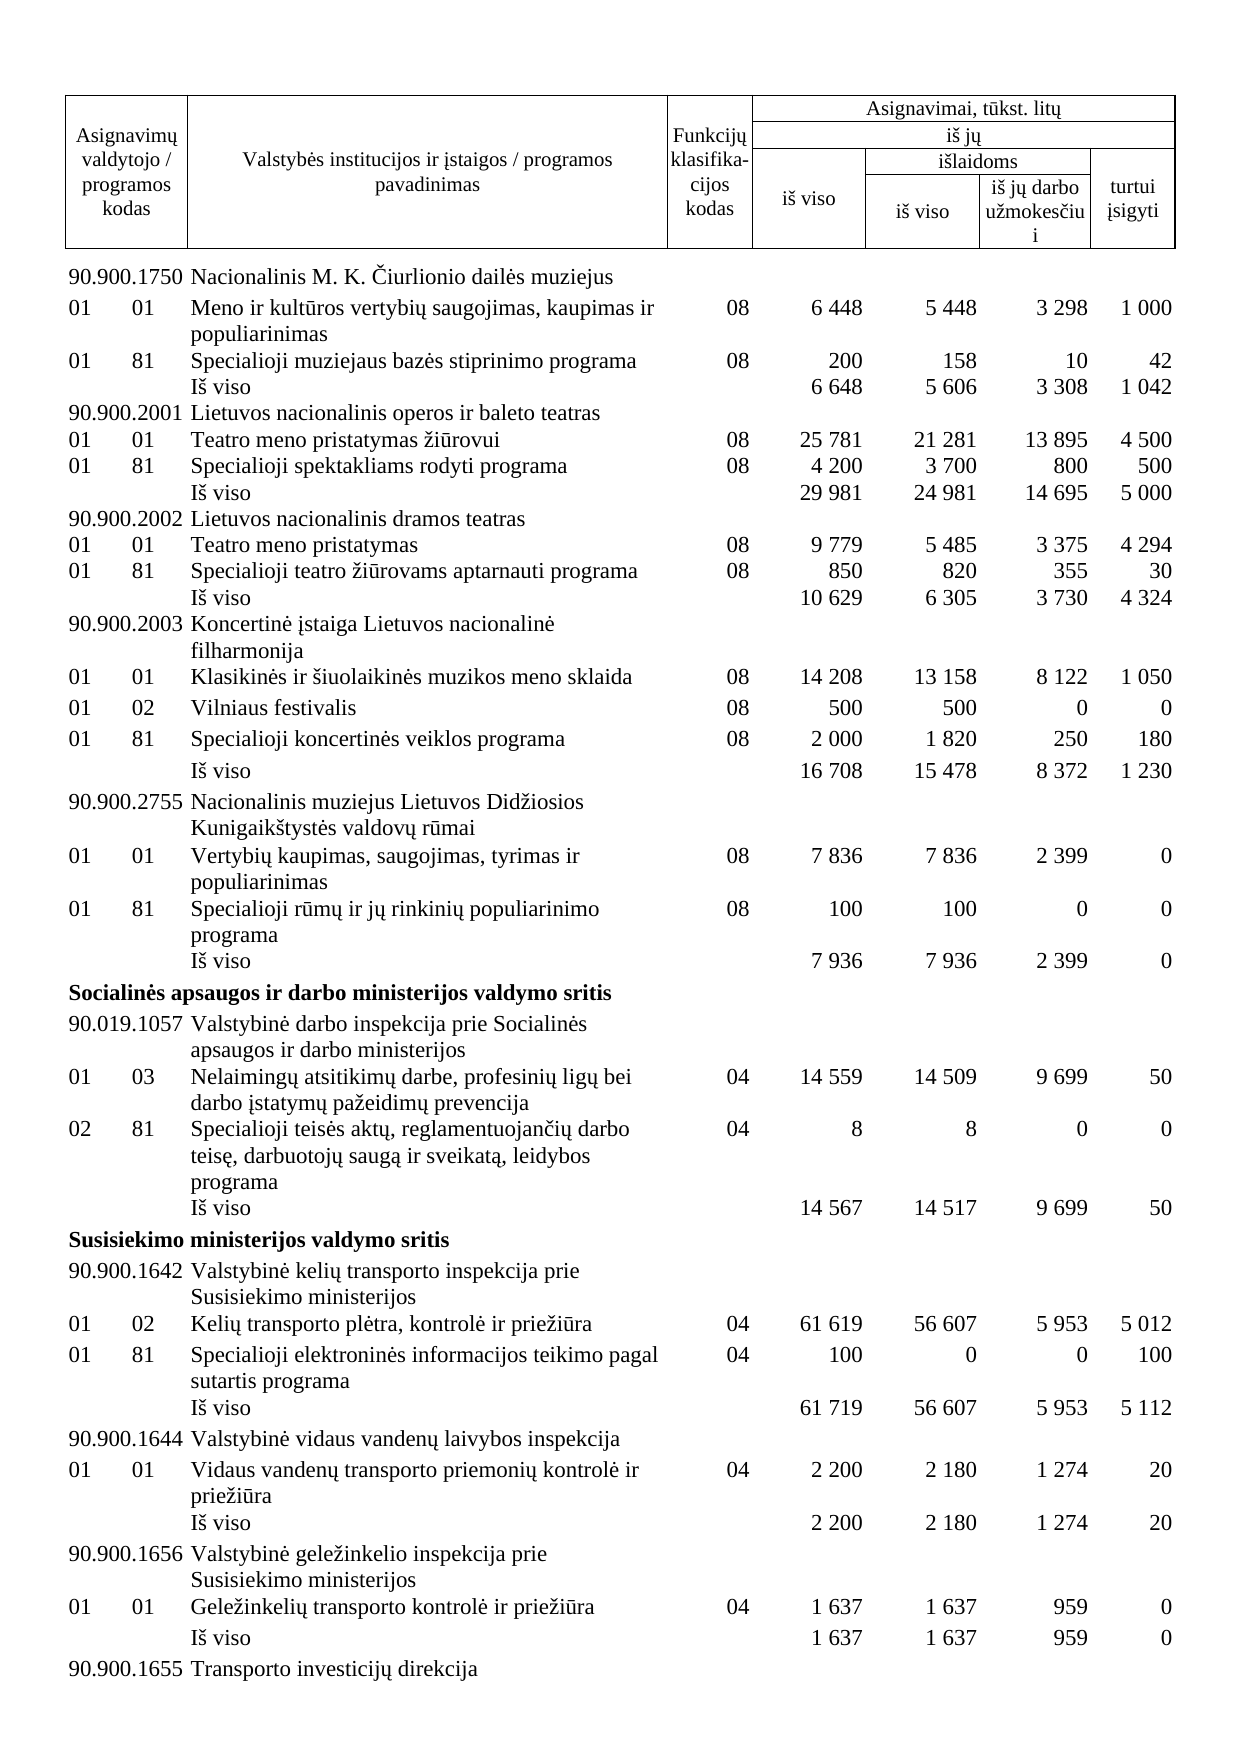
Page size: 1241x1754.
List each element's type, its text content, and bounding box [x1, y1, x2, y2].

table_header Funkcijų klasifika-cijos kodas [668, 96, 752, 247]
table_cell [129, 584, 187, 610]
table_cell 2 180 [865, 1509, 980, 1540]
table_cell 04 [667, 1063, 752, 1115]
table_cell 20 [1091, 1509, 1175, 1540]
table_cell 5 448 [865, 294, 980, 347]
table_cell 1 274 [980, 1509, 1091, 1540]
table_cell Vilniaus festivalis [188, 694, 667, 726]
table_cell Socialinės apsaugos ir darbo ministerijos valdymo sritis [65, 979, 1175, 1010]
table_cell 81 [129, 558, 187, 584]
table_cell 500 [752, 694, 865, 726]
table_cell 24 981 [865, 479, 980, 505]
table_cell [752, 1655, 865, 1687]
table_cell 01 [129, 531, 187, 558]
table_cell [1091, 1010, 1175, 1063]
table_cell 01 [65, 531, 129, 558]
table_cell [65, 1394, 129, 1425]
table_cell 0 [1091, 948, 1175, 979]
table_cell 14 567 [752, 1195, 865, 1226]
table_cell Specialioji teatro žiūrovams aptarnauti programa [188, 558, 667, 584]
table_cell [1091, 1425, 1175, 1456]
table_cell 14 517 [865, 1195, 980, 1226]
table_cell 90.900.2002 [65, 505, 187, 531]
table_cell 1 637 [865, 1593, 980, 1624]
table_cell 13 895 [980, 426, 1091, 452]
table_cell 1 637 [865, 1624, 980, 1655]
table_cell 01 [65, 663, 129, 694]
table_cell [1091, 1257, 1175, 1310]
table_cell 90.019.1057 [65, 1010, 187, 1063]
table_cell [980, 263, 1091, 294]
table_cell 500 [865, 694, 980, 726]
table_cell [752, 1257, 865, 1310]
table_cell 90.900.1750 [65, 263, 187, 294]
table_cell 6 648 [752, 373, 865, 399]
table_cell [65, 948, 129, 979]
table_cell [752, 263, 865, 294]
table_cell 42 [1091, 347, 1175, 373]
table_cell 01 [65, 1341, 129, 1394]
table_cell 6 448 [752, 294, 865, 347]
table_cell [667, 948, 752, 979]
table_cell 81 [129, 1341, 187, 1394]
table_cell 3 730 [980, 584, 1091, 610]
table_cell 1 042 [1091, 373, 1175, 399]
table_cell 01 [65, 426, 129, 452]
table_cell [667, 788, 752, 842]
table_cell Valstybinė vidaus vandenų laivybos inspekcija [188, 1425, 667, 1456]
table_cell 04 [667, 1310, 752, 1341]
table_cell 20 [1091, 1456, 1175, 1509]
table_cell [129, 373, 187, 399]
table_cell turtui įsigyti [1091, 149, 1174, 247]
table_cell 158 [865, 347, 980, 373]
table_cell 08 [667, 347, 752, 373]
table_cell 0 [865, 1341, 980, 1394]
table_cell 04 [667, 1341, 752, 1394]
table_cell Kelių transporto plėtra, kontrolė ir priežiūra [188, 1310, 667, 1341]
table_cell Specialioji rūmų ir jų rinkinių populiarinimo programa [188, 895, 667, 947]
table_cell 1 820 [865, 726, 980, 757]
table_cell [980, 610, 1091, 663]
table_cell 10 629 [752, 584, 865, 610]
table_cell 01 [129, 663, 187, 694]
table_cell [980, 505, 1091, 531]
table_cell [667, 1195, 752, 1226]
table_cell [129, 948, 187, 979]
table_cell 2 200 [752, 1456, 865, 1509]
table_cell [865, 1010, 980, 1063]
table_cell 4 294 [1091, 531, 1175, 558]
table_cell 0 [980, 895, 1091, 947]
table_cell Klasikinės ir šiuolaikinės muzikos meno sklaida [188, 663, 667, 694]
table_cell Transporto investicijų direkcija [188, 1655, 667, 1687]
table_cell Iš viso [188, 584, 667, 610]
table_cell 01 [65, 558, 129, 584]
table_cell 08 [667, 558, 752, 584]
table_cell [129, 1195, 187, 1226]
table_cell 1 050 [1091, 663, 1175, 694]
table_cell 01 [65, 694, 129, 726]
table_cell Valstybinė geležinkelio inspekcija prie Susisiekimo ministerijos [188, 1540, 667, 1593]
table_cell [980, 400, 1091, 426]
table_cell 90.900.2003 [65, 610, 187, 663]
table_cell [667, 1655, 752, 1687]
table_cell 4 324 [1091, 584, 1175, 610]
table_cell [752, 505, 865, 531]
table_cell [65, 479, 129, 505]
table_cell [1091, 1655, 1175, 1687]
table_cell 08 [667, 426, 752, 452]
table_cell 8 372 [980, 757, 1091, 788]
table_header Asignavimų valdytojo / programos kodas [66, 96, 187, 247]
table_cell 81 [129, 895, 187, 947]
table_cell [129, 479, 187, 505]
table_cell 50 [1091, 1195, 1175, 1226]
table_cell Iš viso [188, 1509, 667, 1540]
table_cell 08 [667, 895, 752, 947]
table_cell 100 [752, 1341, 865, 1394]
table_cell 04 [667, 1115, 752, 1194]
table_cell 14 509 [865, 1063, 980, 1115]
table_cell 0 [1091, 1624, 1175, 1655]
table_cell iš jų darbo užmokesčiui [980, 175, 1090, 247]
table_cell Iš viso [188, 757, 667, 788]
table_cell 0 [1091, 895, 1175, 947]
table_cell 16 708 [752, 757, 865, 788]
table_cell Lietuvos nacionalinis dramos teatras [188, 505, 667, 531]
table_cell 01 [65, 895, 129, 947]
table_cell 5 112 [1091, 1394, 1175, 1425]
table_cell 2 399 [980, 842, 1091, 895]
table_cell 6 305 [865, 584, 980, 610]
table_cell [129, 1394, 187, 1425]
table_cell Iš viso [188, 1394, 667, 1425]
table_cell [667, 1540, 752, 1593]
table_cell 1 637 [752, 1593, 865, 1624]
table_cell 959 [980, 1593, 1091, 1624]
table_cell [129, 1509, 187, 1540]
table_cell Iš viso [188, 1195, 667, 1226]
table_cell 5 953 [980, 1394, 1091, 1425]
table_cell 4 200 [752, 452, 865, 478]
table_cell [129, 757, 187, 788]
table_cell 21 281 [865, 426, 980, 452]
table_cell 01 [65, 1310, 129, 1341]
table_cell 3 308 [980, 373, 1091, 399]
table_cell [667, 1624, 752, 1655]
table_cell 81 [129, 726, 187, 757]
table_cell [667, 757, 752, 788]
table_cell 100 [752, 895, 865, 947]
table_cell 5 606 [865, 373, 980, 399]
table_cell 01 [65, 1593, 129, 1624]
table_cell [667, 610, 752, 663]
table_cell [752, 610, 865, 663]
table_cell Iš viso [188, 948, 667, 979]
table_cell Vertybių kaupimas, saugojimas, tyrimas ir populiarinimas [188, 842, 667, 895]
table_cell 90.900.1655 [65, 1655, 187, 1687]
table_cell 01 [65, 294, 129, 347]
table_cell 7 936 [752, 948, 865, 979]
table_cell [980, 1010, 1091, 1063]
table_cell Nelaimingų atsitikimų darbe, profesinių ligų bei darbo įstatymų pažeidimų prevencija [188, 1063, 667, 1115]
table_cell [752, 1425, 865, 1456]
table_cell 01 [65, 726, 129, 757]
table_cell 4 500 [1091, 426, 1175, 452]
table_cell 01 [129, 1593, 187, 1624]
table_cell Iš viso [188, 479, 667, 505]
table_cell [865, 505, 980, 531]
table_cell 81 [129, 1115, 187, 1194]
table_cell 2 000 [752, 726, 865, 757]
table_cell [667, 479, 752, 505]
table_cell 01 [129, 426, 187, 452]
table_cell 250 [980, 726, 1091, 757]
table_cell 2 399 [980, 948, 1091, 979]
table_cell [667, 1010, 752, 1063]
table_cell [865, 1655, 980, 1687]
table_cell iš viso [866, 175, 979, 247]
table_cell Specialioji teisės aktų, reglamentuojančių darbo teisę, darbuotojų saugą ir sveikatą, leidybos programa [188, 1115, 667, 1194]
table_header Asignavimai, tūkst. litų [753, 96, 1174, 121]
table_cell 02 [65, 1115, 129, 1194]
table_cell 820 [865, 558, 980, 584]
table_cell 5 485 [865, 531, 980, 558]
table_cell 1 274 [980, 1456, 1091, 1509]
table_cell [865, 1540, 980, 1593]
table_cell 08 [667, 531, 752, 558]
table_cell Susisiekimo ministerijos valdymo sritis [65, 1226, 1175, 1257]
table_cell Teatro meno pristatymas [188, 531, 667, 558]
table_cell 03 [129, 1063, 187, 1115]
table_cell Lietuvos nacionalinis operos ir baleto teatras [188, 400, 667, 426]
table_cell Iš viso [188, 373, 667, 399]
table_cell 5 953 [980, 1310, 1091, 1341]
table_cell 01 [65, 347, 129, 373]
table_cell 01 [129, 294, 187, 347]
table_cell 01 [65, 452, 129, 478]
table_cell išlaidoms [866, 149, 1090, 174]
table_cell 14 695 [980, 479, 1091, 505]
table_cell 8 [752, 1115, 865, 1194]
table_cell 7 836 [752, 842, 865, 895]
table_header Valstybės institucijos ir įstaigos / programos pavadinimas [188, 96, 667, 247]
table_cell 25 781 [752, 426, 865, 452]
table_cell Specialioji muziejaus bazės stiprinimo programa [188, 347, 667, 373]
table_cell 9 699 [980, 1063, 1091, 1115]
table_cell [865, 400, 980, 426]
table_cell 29 981 [752, 479, 865, 505]
table_cell [667, 584, 752, 610]
table_cell Iš viso [188, 1624, 667, 1655]
table_cell 500 [1091, 452, 1175, 478]
table_cell 0 [980, 1341, 1091, 1394]
table_cell [865, 263, 980, 294]
table_cell [980, 788, 1091, 842]
table_cell 3 375 [980, 531, 1091, 558]
table_cell Nacionalinis muziejus Lietuvos Didžiosios Kunigaikštystės valdovų rūmai [188, 788, 667, 842]
table_cell 800 [980, 452, 1091, 478]
table_cell 355 [980, 558, 1091, 584]
table_cell 01 [65, 1456, 129, 1509]
table_cell 7 836 [865, 842, 980, 895]
table_cell [65, 1195, 129, 1226]
table_cell 8 [865, 1115, 980, 1194]
table_cell Teatro meno pristatymas žiūrovui [188, 426, 667, 452]
table_cell 81 [129, 452, 187, 478]
table_cell 5 012 [1091, 1310, 1175, 1341]
table_cell [667, 400, 752, 426]
table_cell 100 [1091, 1341, 1175, 1394]
table_cell [752, 788, 865, 842]
table_cell [65, 584, 129, 610]
table_cell 200 [752, 347, 865, 373]
table_cell [752, 1010, 865, 1063]
table_cell [129, 1624, 187, 1655]
table_cell [1091, 263, 1175, 294]
table_cell [65, 373, 129, 399]
table_cell [667, 263, 752, 294]
table_cell 2 200 [752, 1509, 865, 1540]
table_cell 3 700 [865, 452, 980, 478]
table_cell 08 [667, 726, 752, 757]
table_cell [65, 1624, 129, 1655]
table_cell 15 478 [865, 757, 980, 788]
table_cell [667, 373, 752, 399]
table_cell [65, 757, 129, 788]
table_cell 0 [980, 694, 1091, 726]
table_cell 61 719 [752, 1394, 865, 1425]
table_cell [865, 1257, 980, 1310]
table_cell [865, 610, 980, 663]
table_cell [667, 1394, 752, 1425]
table_cell 08 [667, 694, 752, 726]
table_cell [865, 788, 980, 842]
table_cell 0 [1091, 842, 1175, 895]
table_cell [1091, 400, 1175, 426]
table_cell 0 [980, 1115, 1091, 1194]
table_cell 56 607 [865, 1310, 980, 1341]
table_cell [980, 1257, 1091, 1310]
table_cell 100 [865, 895, 980, 947]
table_cell 08 [667, 294, 752, 347]
table_cell [980, 1655, 1091, 1687]
table_cell 13 158 [865, 663, 980, 694]
table_cell 90.900.1656 [65, 1540, 187, 1593]
table_cell 08 [667, 842, 752, 895]
table_cell 81 [129, 347, 187, 373]
table_cell [667, 1257, 752, 1310]
table_cell [752, 1540, 865, 1593]
table_cell [1091, 610, 1175, 663]
table_cell [667, 1509, 752, 1540]
table_cell 1 230 [1091, 757, 1175, 788]
table_cell Vidaus vandenų transporto priemonių kontrolė ir priežiūra [188, 1456, 667, 1509]
table_cell Valstybinė kelių transporto inspekcija prie Susisiekimo ministerijos [188, 1257, 667, 1310]
table_cell [752, 400, 865, 426]
table_cell iš viso [753, 149, 865, 247]
table_cell Koncertinė įstaiga Lietuvos nacionalinė filharmonija [188, 610, 667, 663]
table_cell 01 [65, 1063, 129, 1115]
table_cell 90.900.1644 [65, 1425, 187, 1456]
table_cell 04 [667, 1593, 752, 1624]
table_cell 1 000 [1091, 294, 1175, 347]
table_cell 850 [752, 558, 865, 584]
table_cell 10 [980, 347, 1091, 373]
table_cell 08 [667, 663, 752, 694]
table_cell 02 [129, 1310, 187, 1341]
table_cell iš jų [753, 122, 1174, 148]
table_cell 14 559 [752, 1063, 865, 1115]
table_cell 56 607 [865, 1394, 980, 1425]
table_cell 61 619 [752, 1310, 865, 1341]
table_cell Valstybinė darbo inspekcija prie Socialinės apsaugos ir darbo ministerijos [188, 1010, 667, 1063]
table_cell 50 [1091, 1063, 1175, 1115]
table_cell [980, 1540, 1091, 1593]
table_cell Specialioji koncertinės veiklos programa [188, 726, 667, 757]
table_cell 08 [667, 452, 752, 478]
table_cell [667, 1425, 752, 1456]
table_cell 14 208 [752, 663, 865, 694]
table_cell 9 779 [752, 531, 865, 558]
table_cell 04 [667, 1456, 752, 1509]
table_cell 8 122 [980, 663, 1091, 694]
table_cell Specialioji elektroninės informacijos teikimo pagal sutartis programa [188, 1341, 667, 1394]
table_cell [980, 1425, 1091, 1456]
table_cell Geležinkelių transporto kontrolė ir priežiūra [188, 1593, 667, 1624]
table_cell 0 [1091, 1593, 1175, 1624]
table_cell [1091, 1540, 1175, 1593]
table_cell 90.900.2755 [65, 788, 187, 842]
table_cell 90.900.1642 [65, 1257, 187, 1310]
table_cell [65, 249, 1175, 263]
table_cell 01 [65, 842, 129, 895]
table_cell [865, 1425, 980, 1456]
table_cell [1091, 505, 1175, 531]
table_cell 9 699 [980, 1195, 1091, 1226]
table_cell 0 [1091, 1115, 1175, 1194]
table_cell [667, 505, 752, 531]
table_cell 180 [1091, 726, 1175, 757]
table_cell 3 298 [980, 294, 1091, 347]
table_cell Meno ir kultūros vertybių saugojimas, kaupimas ir populiarinimas [188, 294, 667, 347]
table_cell 5 000 [1091, 479, 1175, 505]
table_cell 30 [1091, 558, 1175, 584]
table_cell 02 [129, 694, 187, 726]
table_cell [65, 1509, 129, 1540]
table_cell 01 [129, 1456, 187, 1509]
table_cell 90.900.2001 [65, 400, 187, 426]
table_cell [1091, 788, 1175, 842]
table_cell 01 [129, 842, 187, 895]
table_cell Specialioji spektakliams rodyti programa [188, 452, 667, 478]
table_cell Nacionalinis M. K. Čiurlionio dailės muziejus [188, 263, 667, 294]
table_cell 1 637 [752, 1624, 865, 1655]
table_cell 959 [980, 1624, 1091, 1655]
table_cell 0 [1091, 694, 1175, 726]
table_cell 2 180 [865, 1456, 980, 1509]
table_cell 7 936 [865, 948, 980, 979]
